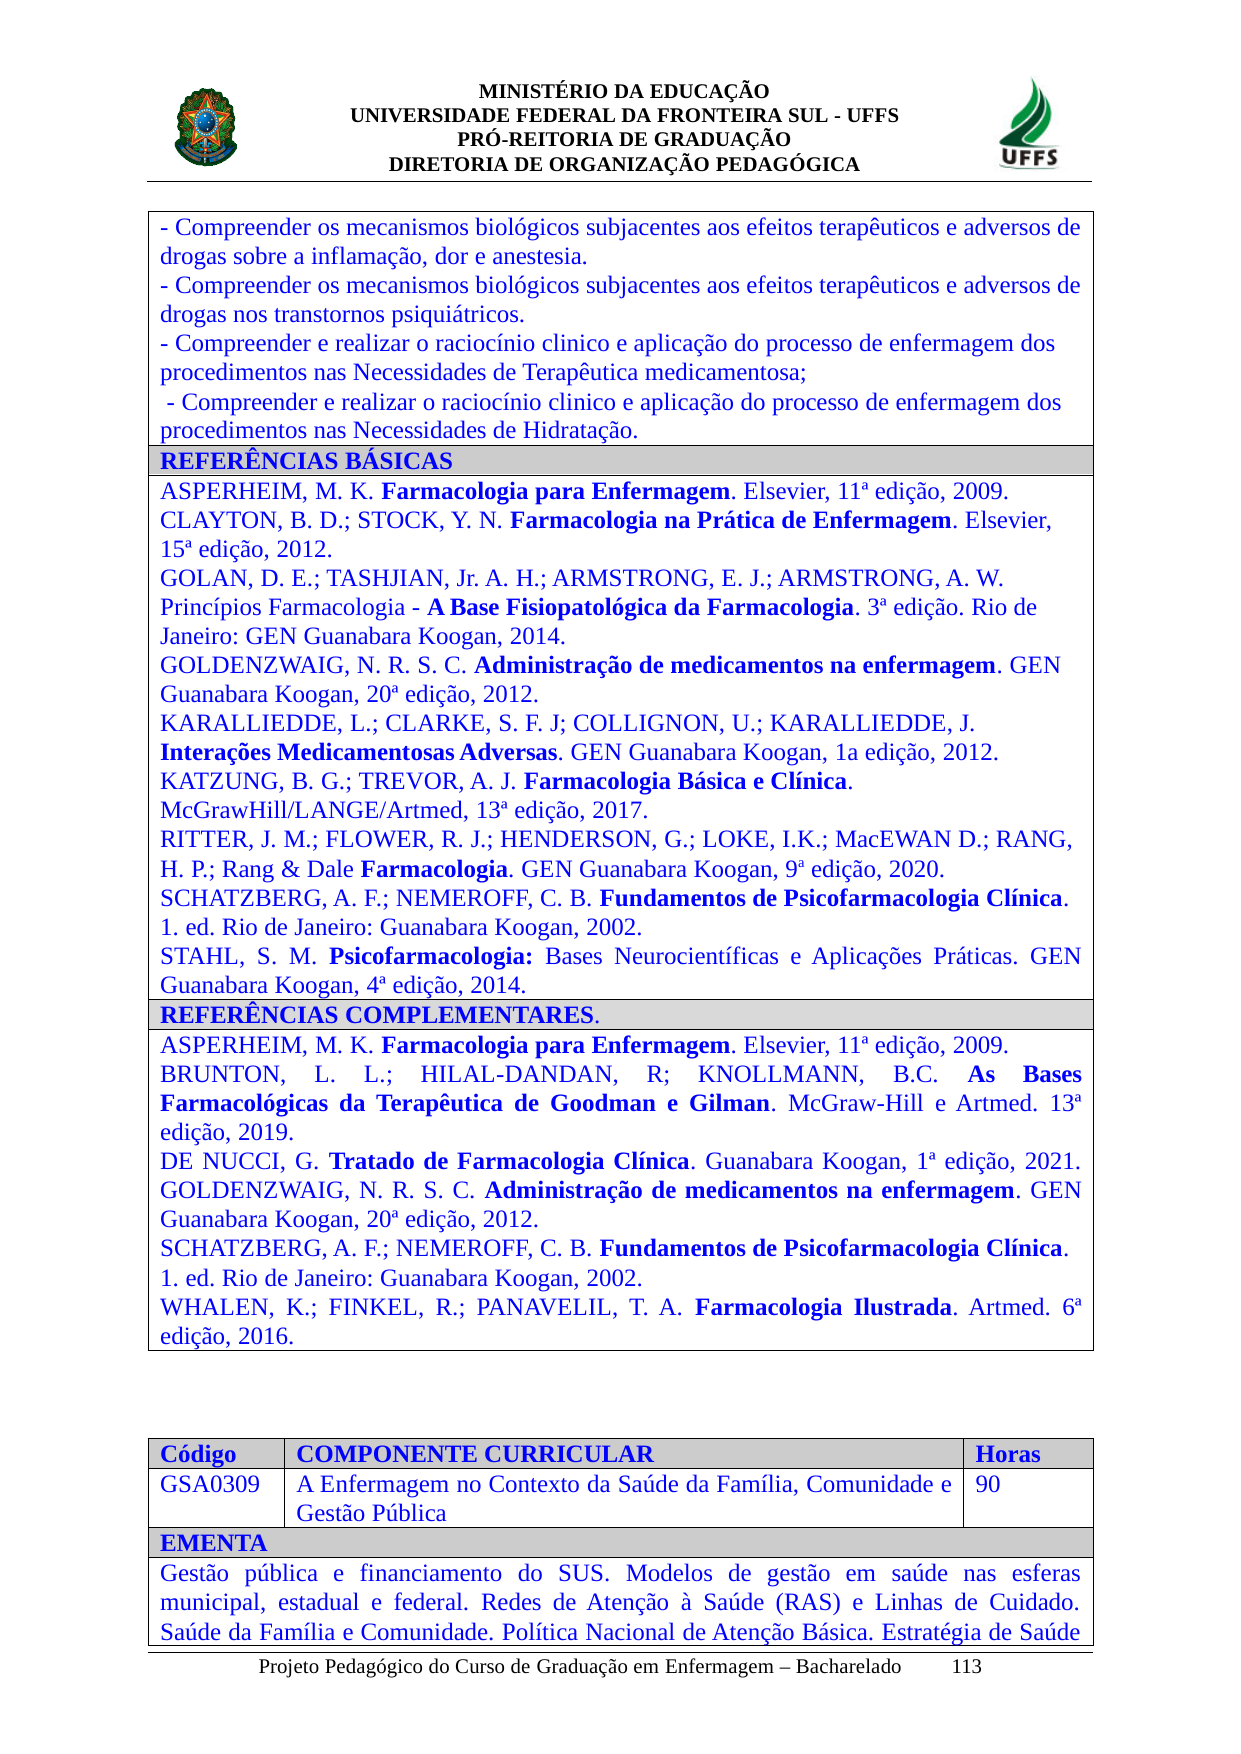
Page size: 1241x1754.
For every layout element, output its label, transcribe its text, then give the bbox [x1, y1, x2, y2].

table_cell ASPERHEIM, M. K. Farmacologia para Enfermagem. Elsevier, 11ª edição, 2009. CLAYTON, B. D.; STOCK, Y. N. Farmacologia na Prática de Enfermagem. Elsevier, 15ª edição, 2012. GOLAN, D. E.; TASHJIAN, Jr. A. H.; ARMSTRONG, E. J.; ARMSTRONG, A. W. Princípios Farmacologia - A Base Fisiopatológica da Farmacologia. 3ª edição. Rio de Janeiro: GEN Guanabara Koogan, 2014. GOLDENZWAIG, N. R. S. C. Administração de medicamentos na enfermagem. GEN Guanabara Koogan, 20ª edição, 2012. KARALLIEDDE, L.; CLARKE, S. F. J; COLLIGNON, U.; KARALLIEDDE, J. Interações Medicamentosas Adversas. GEN Guanabara Koogan, 1a edição, 2012. KATZUNG, B. G.; TREVOR, A. J. Farmacologia Básica e Clínica. McGrawHill/LANGE/Artmed, 13ª edição, 2017. RITTER, J. M.; FLOWER, R. J.; HENDERSON, G.; LOKE, I.K.; MacEWAN D.; RANG, H. P.; Rang & Dale Farmacologia. GEN Guanabara Koogan, 9a edição, 2020. SCHATZBERG, A. F.; NEMEROFF, C. B. Fundamentos de Psicofarmacologia Clínica. 1. ed. Rio de Janeiro: Guanabara Koogan, 2002. STAHL, S. M. Psicofarmacologia: Bases Neurocientíficas e Aplicações Práticas. GEN Guanabara Koogan, 4ª edição, 2014. [149, 476, 1093, 999]
table_header Horas [964, 1439, 1093, 1468]
table_cell REFERÊNCIAS BÁSICAS [149, 446, 1093, 474]
table_cell Gestão pública e financiamento do SUS. Modelos de gestão em saúde nas esferas municipal, estadual e federal. Redes de Atenção à Saúde (RAS) e Linhas de Cuidado. Saúde da Família e Comunidade. Política Nacional de Atenção Básica. Estratégia de Saúde [149, 1558, 1093, 1645]
table_cell A Enfermagem no Contexto da Saúde da Família, Comunidade e Gestão Pública [285, 1469, 963, 1527]
table_cell GSA0309 [149, 1469, 284, 1527]
table_cell - Compreender os mecanismos biológicos subjacentes aos efeitos terapêuticos e adversos de drogas sobre a inflamação, dor e anestesia. - Compreender os mecanismos biológicos subjacentes aos efeitos terapêuticos e adversos de drogas nos transtornos psiquiátricos. - Compreender e realizar o raciocínio clinico e aplicação do processo de enfermagem dos procedimentos nas Necessidades de Terapêutica medicamentosa; - Compreender e realizar o raciocínio clinico e aplicação do processo de enfermagem dos procedimentos nas Necessidades de Hidratação. [149, 212, 1093, 444]
table_cell ASPERHEIM, M. K. Farmacologia para Enfermagem. Elsevier, 11ª edição, 2009. BRUNTON, L. L.; HILAL-DANDAN, R; KNOLLMANN, B.C. As Bases Farmacológicas da Terapêutica de Goodman e Gilman. McGraw-Hill e Artmed. 13ª edição, 2019. DE NUCCI, G. Tratado de Farmacologia Clínica. Guanabara Koogan, 1ª edição, 2021. GOLDENZWAIG, N. R. S. C. Administração de medicamentos na enfermagem. GEN Guanabara Koogan, 20ª edição, 2012. SCHATZBERG, A. F.; NEMEROFF, C. B. Fundamentos de Psicofarmacologia Clínica. 1. ed. Rio de Janeiro: Guanabara Koogan, 2002. WHALEN, K.; FINKEL, R.; PANAVELIL, T. A. Farmacologia Ilustrada. Artmed. 6ª edição, 2016. [149, 1030, 1093, 1349]
table_header Código [149, 1439, 284, 1468]
picture [984, 75, 1075, 173]
table_cell REFERÊNCIAS COMPLEMENTARES. [149, 1000, 1093, 1029]
table_cell 90 [964, 1469, 1093, 1527]
table_cell EMENTA [149, 1528, 1093, 1557]
table_header COMPONENTE CURRICULAR [285, 1439, 963, 1468]
picture [173, 87, 238, 168]
